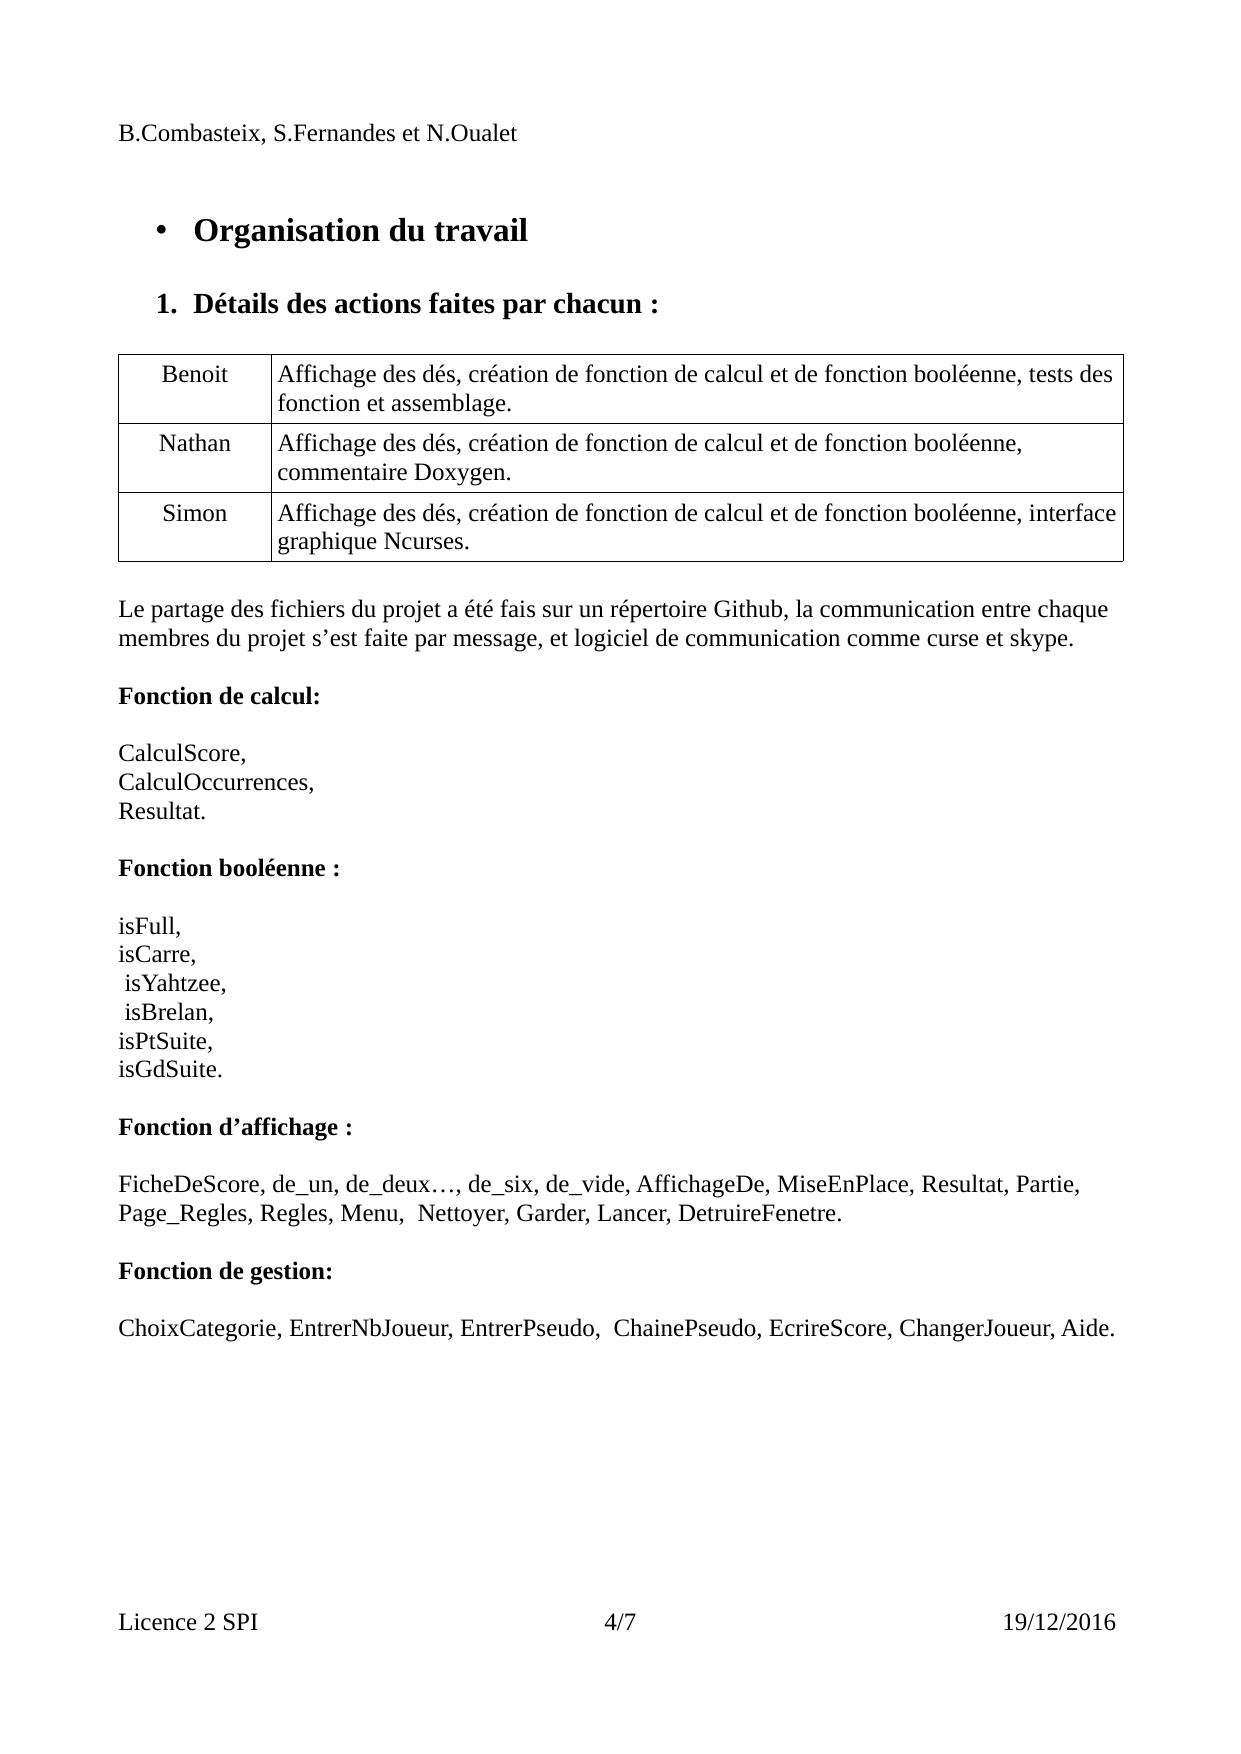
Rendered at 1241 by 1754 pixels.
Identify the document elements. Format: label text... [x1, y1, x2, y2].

text Fonction de gestion: [118, 1256, 1122, 1284]
table_header Benoit [119, 355, 271, 423]
text isYahtzee, [118, 968, 1122, 997]
text CalculOccurrences, [118, 767, 1122, 796]
text isPtSuite, [118, 1026, 1122, 1054]
table_header Affichage des dés, création de fonction de calcul et de fonction booléenne, tests des fonction et assemblage. [272, 355, 1123, 423]
text isBrelan, [118, 997, 1122, 1026]
table_cell Affichage des dés, création de fonction de calcul et de fonction booléenne, interface graphique Ncurses. [272, 493, 1123, 561]
list Détails des actions faites par chacun : [156, 287, 1122, 320]
text Fonction de calcul: [118, 681, 1122, 709]
text FicheDeScore, de_un, de_deux…, de_six, de_vide, AffichageDe, MiseEnPlace, Resultat, Partie, Page_Regles, Regles, Menu, Nettoyer, Garder, Lancer, DetruireFenetre. [118, 1169, 1122, 1227]
text Fonction booléenne : [118, 853, 1122, 882]
text CalculScore, [118, 738, 1122, 767]
text isFull, [118, 911, 1122, 939]
text Fonction d’affichage : [118, 1112, 1122, 1141]
text Resultat. [118, 796, 1122, 824]
table_cell Nathan [119, 424, 271, 492]
text Le partage des fichiers du projet a été fais sur un répertoire Github, la communication entre chaque membres du projet s’est faite par message, et logiciel de communication comme curse et skype. [118, 594, 1122, 652]
table_cell Affichage des dés, création de fonction de calcul et de fonction booléenne, commentaire Doxygen. [272, 424, 1123, 492]
table_cell Simon [119, 493, 271, 561]
text ChoixCategorie, EntrerNbJoueur, EntrerPseudo, ChainePseudo, EcrireScore, ChangerJoueur, Aide. [118, 1313, 1122, 1342]
list Organisation du travail [156, 210, 1122, 248]
text isCarre, [118, 939, 1122, 968]
text isGdSuite. [118, 1054, 1122, 1083]
